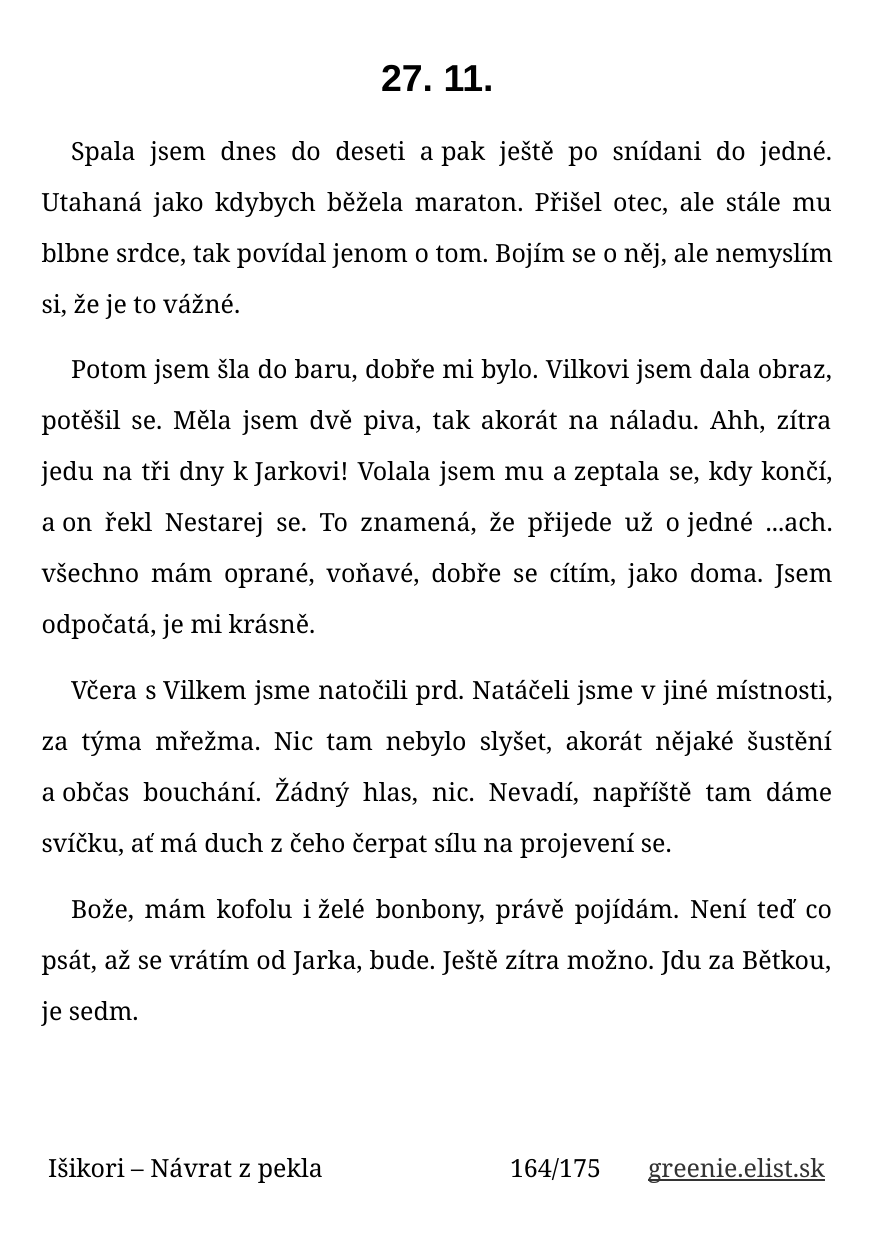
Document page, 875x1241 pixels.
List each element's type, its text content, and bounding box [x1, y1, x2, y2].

text Včera s Vilkem jsme natočili prd. Natáčeli jsme v jiné místnosti, za týma mřežma. Nic tam nebylo slyšet, akorát nějaké šustění a občas bouchání. Žádný hlas, nic. Nevadí, napříště tam dáme svíčku, ať má duch z čeho čerpat sílu na projevení se. [41, 673, 833, 860]
text Bože, mám kofolu i želé bonbony, právě pojídám. Není teď co psát, až se vrátím od Jarka, bude. Ještě zítra možno. Jdu za Bětkou, je sedm. [41, 891, 833, 1028]
subtitle 27. 11. [41, 56, 833, 99]
text Potom jsem šla do baru, dobře mi bylo. Vilkovi jsem dala obraz, potěšil se. Měla jsem dvě piva, tak akorát na náladu. Ahh, zítra jedu na tři dny k Jarkovi! Volala jsem mu a zeptala se, kdy končí, a on řekl Nestarej se. To znamená, že přijede už o jedné ...ach. všechno mám oprané, voňavé, dobře se cítím, jako doma. Jsem odpočatá, je mi krásně. [41, 352, 833, 641]
text Spala jsem dnes do deseti a pak ještě po snídani do jedné. Utahaná jako kdybych běžela maraton. Přišel otec, ale stále mu blbne srdce, tak povídal jenom o tom. Bojím se o něj, ale nemyslím si, že je to vážné. [41, 133, 833, 320]
